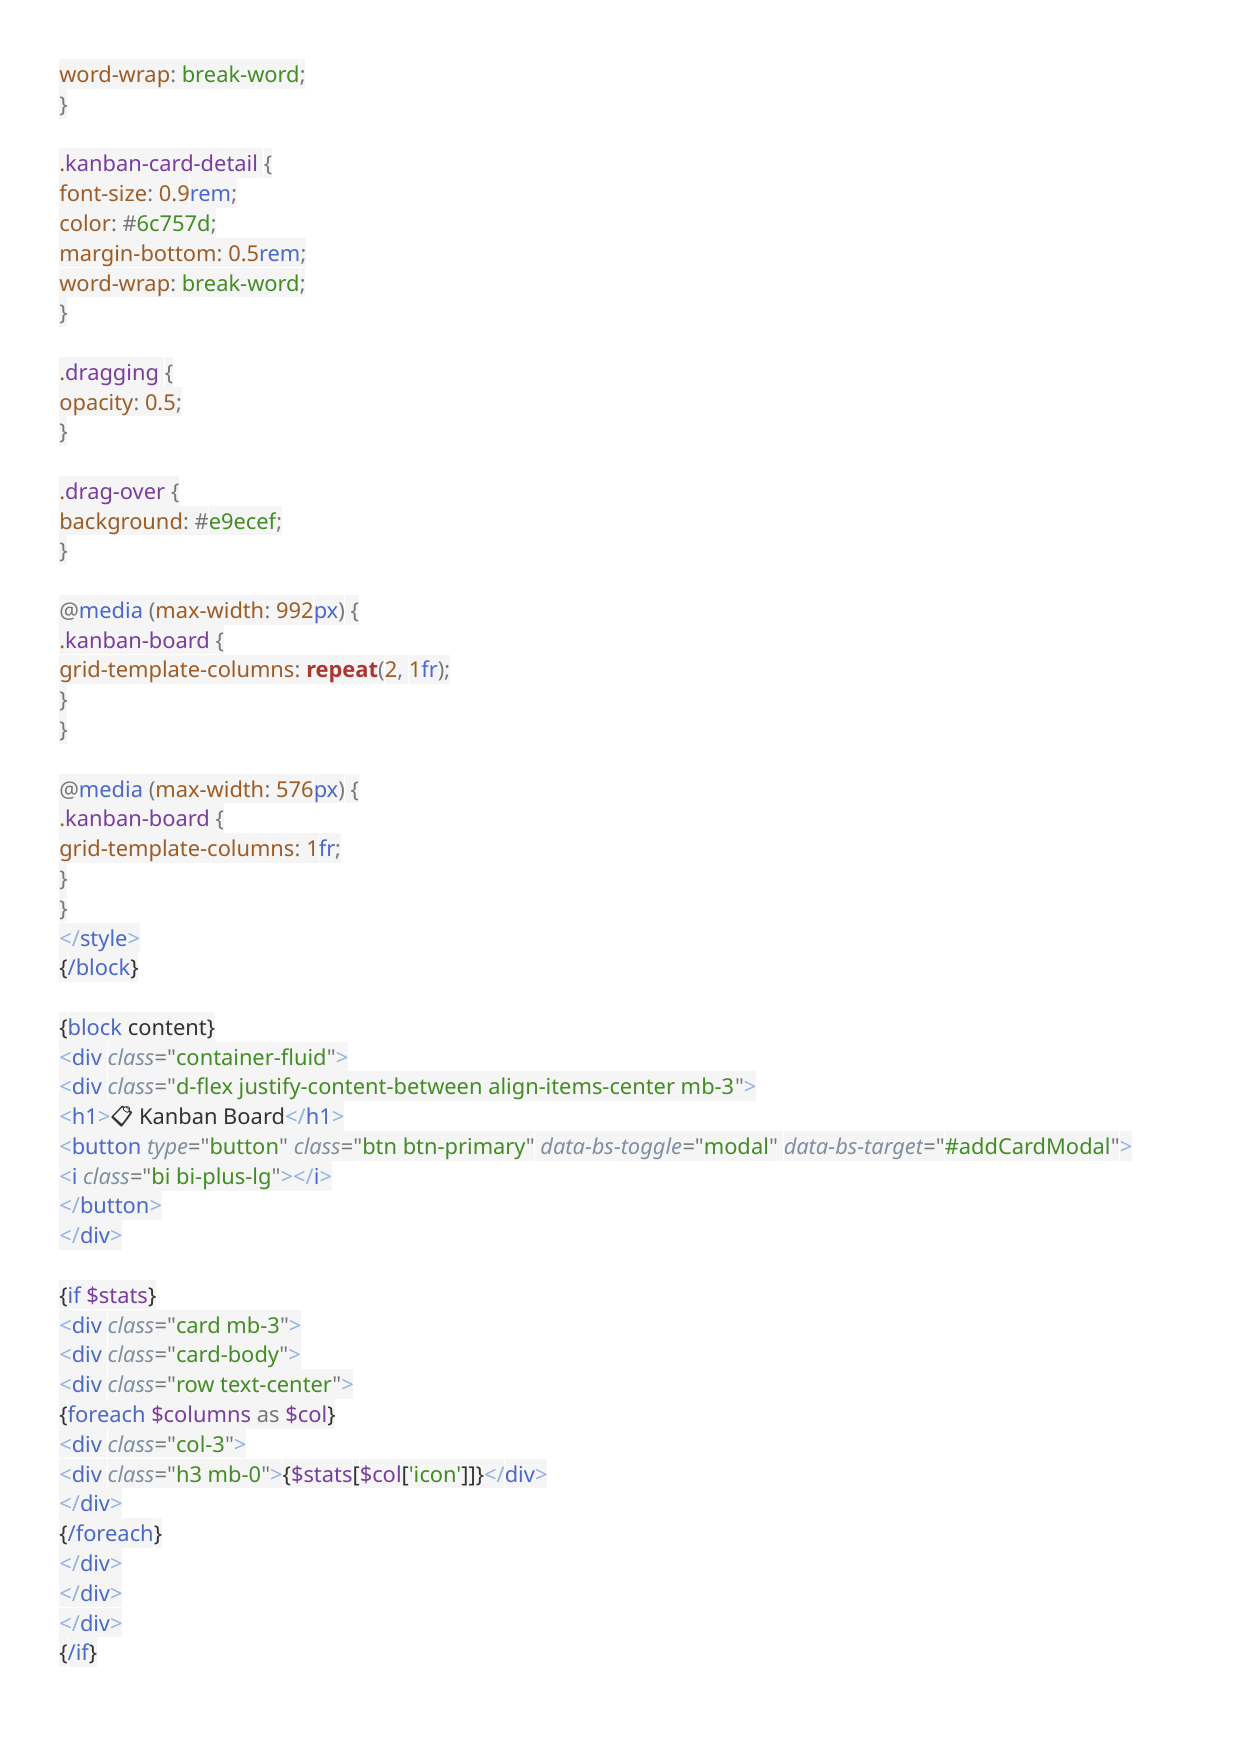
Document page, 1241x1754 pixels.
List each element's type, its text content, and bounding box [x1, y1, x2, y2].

text } [59, 535, 1181, 565]
text <div class="h3 mb-0">{$stats[$col['icon']]}</div> [59, 1458, 1181, 1488]
text </div> [59, 1220, 1181, 1250]
text </div> [59, 1548, 1181, 1578]
text <div class="container-fluid"> [59, 1042, 1181, 1071]
text <div class="d-flex justify-content-between align-items-center mb-3"> [59, 1071, 1181, 1101]
text {foreach $columns as $col} [59, 1399, 1181, 1429]
text {if $stats} [59, 1280, 1181, 1309]
text .dragging { [59, 357, 1181, 387]
text .kanban-board { [59, 625, 1181, 654]
text <div class="card mb-3"> [59, 1309, 1181, 1339]
text } [59, 714, 1181, 744]
text } [59, 89, 1181, 119]
text grid-template-columns: 1fr; [59, 833, 1181, 863]
text </div> [59, 1488, 1181, 1518]
text color: #6c757d; [59, 208, 1181, 238]
text @media (max-width: 576px) { [59, 773, 1181, 803]
text opacity: 0.5; [59, 387, 1181, 416]
text {block content} [59, 1012, 1181, 1042]
text font-size: 0.9rem; [59, 178, 1181, 208]
text @media (max-width: 992px) { [59, 595, 1181, 625]
text <i class="bi bi-plus-lg"></i> [59, 1161, 1181, 1191]
text } [59, 297, 1181, 327]
text .kanban-card-detail { [59, 148, 1181, 178]
text } [59, 416, 1181, 446]
text <div class="row text-center"> [59, 1369, 1181, 1399]
text .drag-over { [59, 476, 1181, 506]
text } [59, 684, 1181, 714]
text grid-template-columns: repeat(2, 1fr); [59, 654, 1181, 684]
text .kanban-board { [59, 803, 1181, 833]
text word-wrap: break-word; [59, 59, 1181, 89]
text {/foreach} [59, 1518, 1181, 1548]
text <h1>📋 Kanban Board</h1> [59, 1101, 1181, 1131]
text background: #e9ecef; [59, 506, 1181, 535]
text {/block} [59, 952, 1181, 982]
text </div> [59, 1607, 1181, 1637]
text } [59, 863, 1181, 893]
text </button> [59, 1191, 1181, 1220]
text word-wrap: break-word; [59, 267, 1181, 297]
text {/if} [59, 1637, 1181, 1667]
text <div class="card-body"> [59, 1339, 1181, 1369]
text <button type="button" class="btn btn-primary" data-bs-toggle="modal" data-bs-target="#addCardModal"> [59, 1131, 1181, 1161]
text </style> [59, 922, 1181, 952]
text } [59, 893, 1181, 922]
text <div class="col-3"> [59, 1429, 1181, 1458]
text </div> [59, 1578, 1181, 1607]
text margin-bottom: 0.5rem; [59, 238, 1181, 267]
